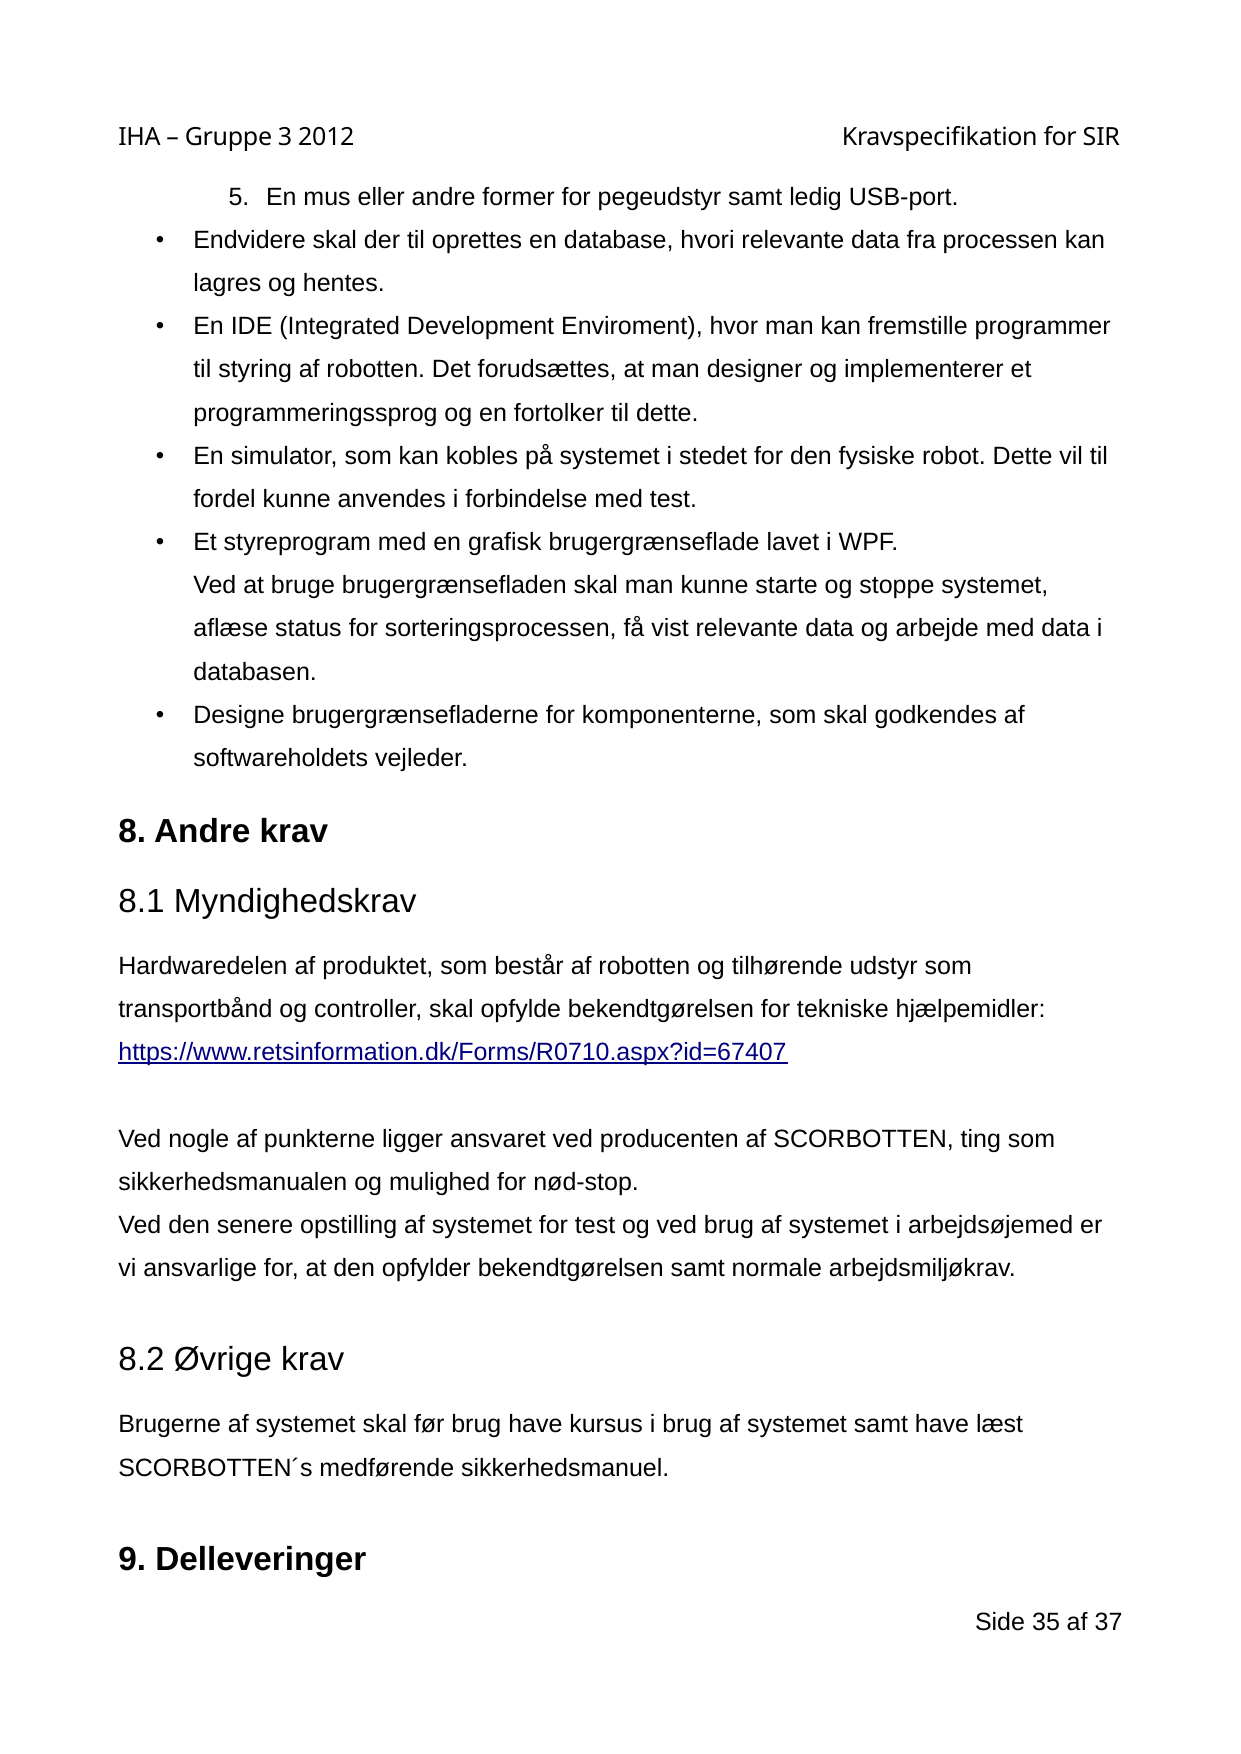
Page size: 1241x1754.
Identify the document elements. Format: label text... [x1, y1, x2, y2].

list En mus eller andre former for pegeudstyr samt ledig USB-port. [228, 182, 1122, 210]
text Hardwaredelen af produktet, som består af robotten og tilhørende udstyr som transportbånd og controller, skal opfylde bekendtgørelsen for tekniske hjælpemidler: [118, 951, 1122, 1023]
text Brugerne af systemet skal før brug have kursus i brug af systemet samt have læst SCORBOTTEN´s medførende sikkerhedsmanuel. [118, 1409, 1122, 1481]
list En simulator, som kan kobles på systemet i stedet for den fysiske robot. Dette vil til fordel kunne anvendes i forbindelse med test. [156, 441, 1122, 513]
text https://www.retsinformation.dk/Forms/R0710.aspx?id=67407 [118, 1037, 1122, 1066]
text 8.1 Myndighedskrav [118, 881, 1122, 919]
list Et styreprogram med en grafisk brugergrænseflade lavet i WPF. Ved at bruge brugergrænsefladen skal man kunne starte og stoppe systemet, aflæse status for sorteringsprocessen, få vist relevante data og arbejde med data i databasen. [156, 527, 1122, 685]
list Endvidere skal der til oprettes en database, hvori relevante data fra processen kan lagres og hentes. [156, 225, 1122, 297]
list En IDE (Integrated Development Enviroment), hvor man kan fremstille programmer til styring af robotten. Det forudsættes, at man designer og implementerer et programmeringssprog og en fortolker til dette. [156, 311, 1122, 426]
text Ved den senere opstilling af systemet for test og ved brug af systemet i arbejdsøjemed er vi ansvarlige for, at den opfylder bekendtgørelsen samt normale arbejdsmiljøkrav. [118, 1210, 1122, 1282]
list Designe brugergrænsefladerne for komponenterne, som skal godkendes af softwareholdets vejleder. [156, 699, 1122, 772]
text Ved nogle af punkterne ligger ansvaret ved producenten af SCORBOTTEN, ting som sikkerhedsmanualen og mulighed for nød-stop. [118, 1124, 1122, 1196]
text 9. Delleveringer [118, 1539, 1122, 1577]
subtitle 8. Andre krav [118, 811, 1122, 849]
text 8.2 Øvrige krav [118, 1339, 1122, 1378]
